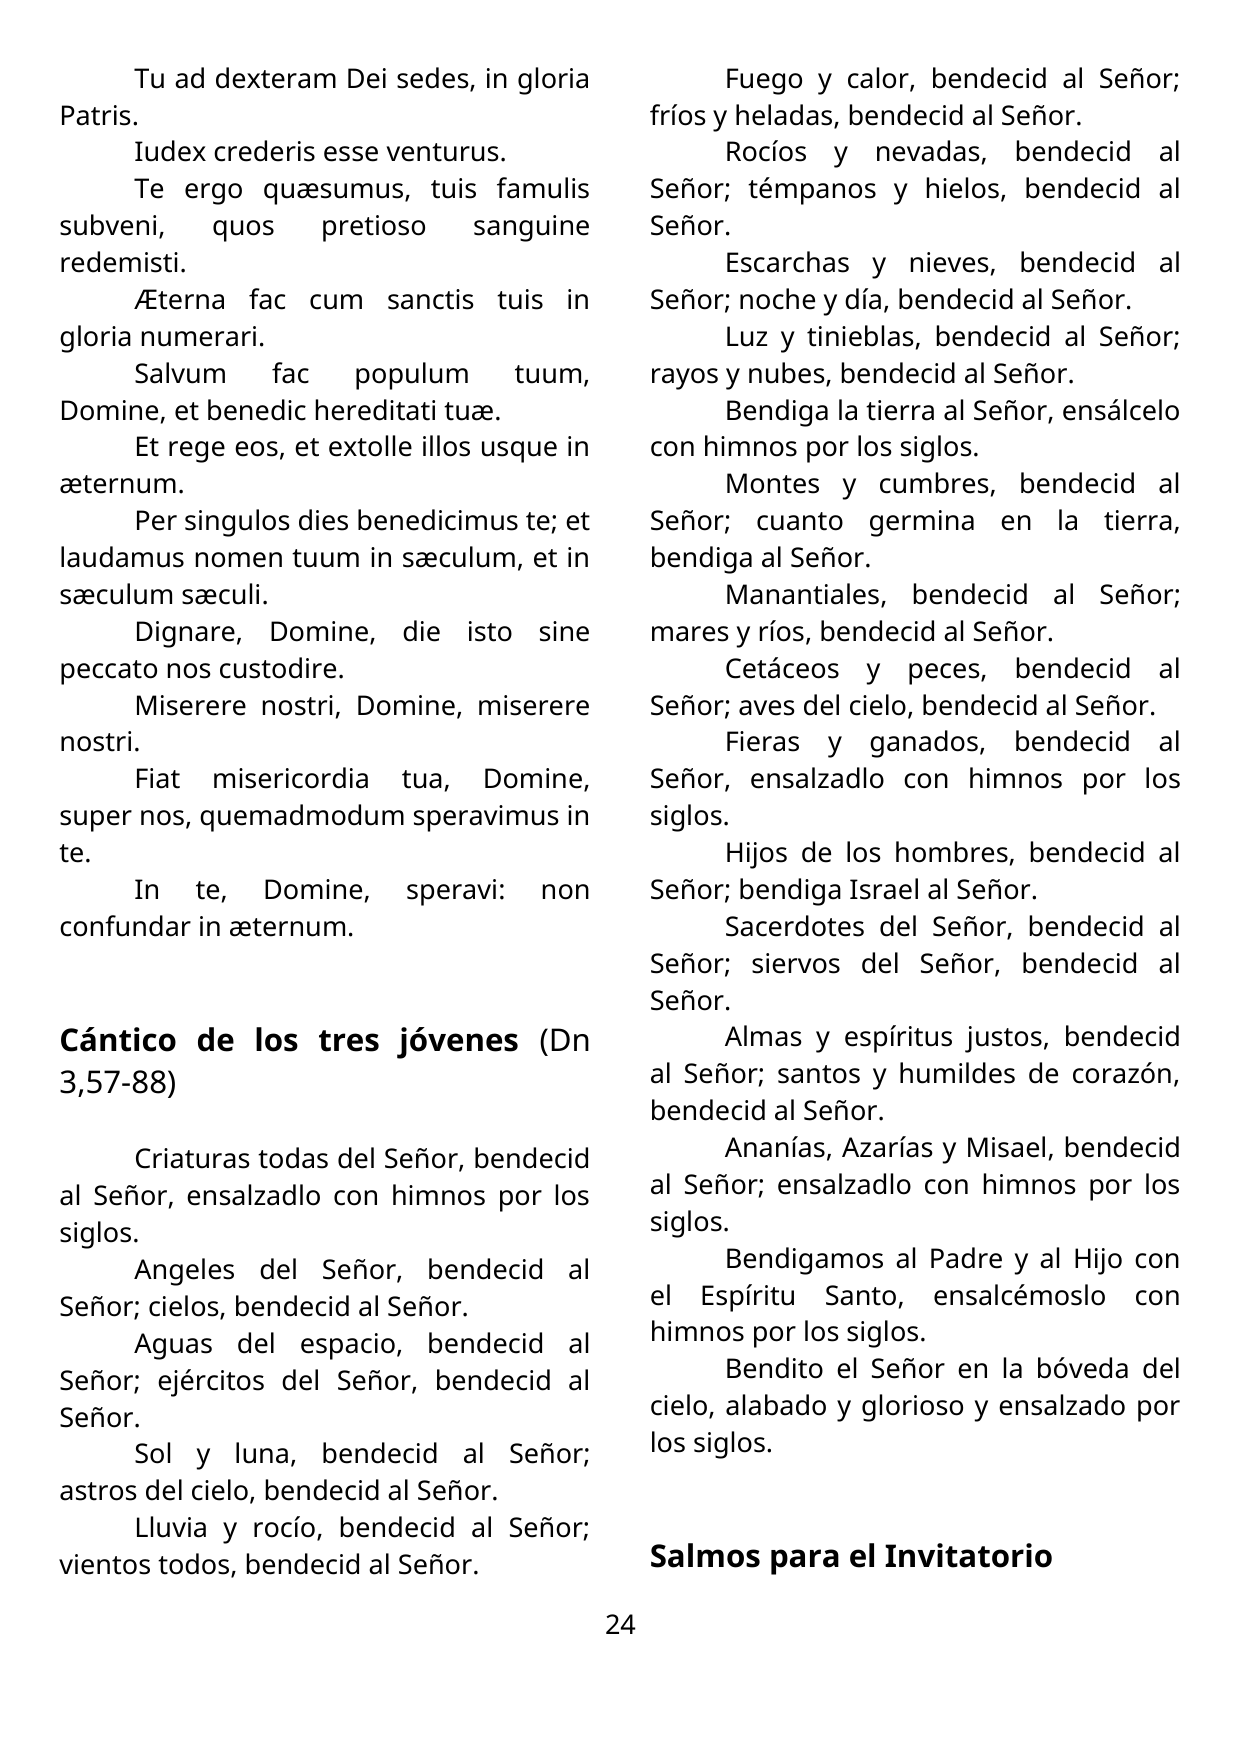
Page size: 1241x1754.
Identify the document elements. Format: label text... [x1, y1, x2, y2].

subtitle Lluvia y rocío, bendecid al Señor; vientos todos, bendecid al Señor. [59, 1509, 591, 1582]
subtitle Bendito el Señor en la bóveda del cielo, alabado y glorioso y ensalzado por los siglos. [649, 1350, 1181, 1460]
subtitle Æterna fac cum sanctis tuis in gloria numerari. [59, 280, 591, 354]
subtitle Luz y tinieblas, bendecid al Señor; rayos y nubes, bendecid al Señor. [649, 317, 1181, 391]
subtitle Iudex crederis esse venturus. [59, 133, 591, 170]
subtitle Dignare, Domine, die isto sine peccato nos custodire. [59, 612, 591, 686]
subtitle Et rege eos, et extolle illos usque in æternum. [59, 428, 591, 502]
subtitle Montes y cumbres, bendecid al Señor; cuanto germina en la tierra, bendiga al Señor. [649, 465, 1181, 575]
subtitle Fuego y calor, bendecid al Señor; fríos y heladas, bendecid al Señor. [649, 59, 1181, 133]
subtitle Escarchas y nieves, bendecid al Señor; noche y día, bendecid al Señor. [649, 243, 1181, 317]
subtitle Cetáceos y peces, bendecid al Señor; aves del cielo, bendecid al Señor. [649, 649, 1181, 723]
subtitle Sacerdotes del Señor, bendecid al Señor; siervos del Señor, bendecid al Señor. [649, 907, 1181, 1018]
subtitle Fiat misericordia tua, Domine, super nos, quemadmodum speravimus in te. [59, 760, 591, 870]
subtitle Miserere nostri, Domine, miserere nostri. [59, 686, 591, 760]
subtitle Bendigamos al Padre y al Hijo con el Espíritu Santo, ensalcémoslo con himnos por los siglos. [649, 1239, 1181, 1350]
subtitle Bendiga la tierra al Señor, ensálcelo con himnos por los siglos. [649, 391, 1181, 465]
subtitle In te, Domine, speravi: non confundar in æternum. [59, 870, 591, 944]
subtitle Manantiales, bendecid al Señor; mares y ríos, bendecid al Señor. [649, 575, 1181, 649]
subtitle Salmos para el Invitatorio [649, 1534, 1181, 1577]
subtitle Salvum fac populum tuum, Domine, et benedic hereditati tuæ. [59, 354, 591, 428]
subtitle Almas y espíritus justos, bendecid al Señor; santos y humildes de corazón, bendecid al Señor. [649, 1018, 1181, 1128]
subtitle Cántico de los tres jóvenes (Dn 3,57-88) [59, 1018, 591, 1103]
subtitle Te ergo quæsumus, tuis famulis subveni, quos pretioso sanguine redemisti. [59, 170, 591, 280]
subtitle Aguas del espacio, bendecid al Señor; ejércitos del Señor, bendecid al Señor. [59, 1324, 591, 1435]
subtitle Per singulos dies benedicimus te; et laudamus nomen tuum in sæculum, et in sæculum sæculi. [59, 502, 591, 612]
subtitle Angeles del Señor, bendecid al Señor; cielos, bendecid al Señor. [59, 1251, 591, 1324]
subtitle Ananías, Azarías y Misael, bendecid al Señor; ensalzadlo con himnos por los siglos. [649, 1128, 1181, 1239]
subtitle Rocíos y nevadas, bendecid al Señor; témpanos y hielos, bendecid al Señor. [649, 133, 1181, 243]
subtitle Hijos de los hombres, bendecid al Señor; bendiga Israel al Señor. [649, 833, 1181, 907]
subtitle Criaturas todas del Señor, bendecid al Señor, ensalzadlo con himnos por los siglos. [59, 1140, 591, 1251]
subtitle Fieras y ganados, bendecid al Señor, ensalzadlo con himnos por los siglos. [649, 723, 1181, 833]
subtitle Sol y luna, bendecid al Señor; astros del cielo, bendecid al Señor. [59, 1435, 591, 1509]
subtitle Tu ad dexteram Dei sedes, in gloria Patris. [59, 59, 591, 133]
